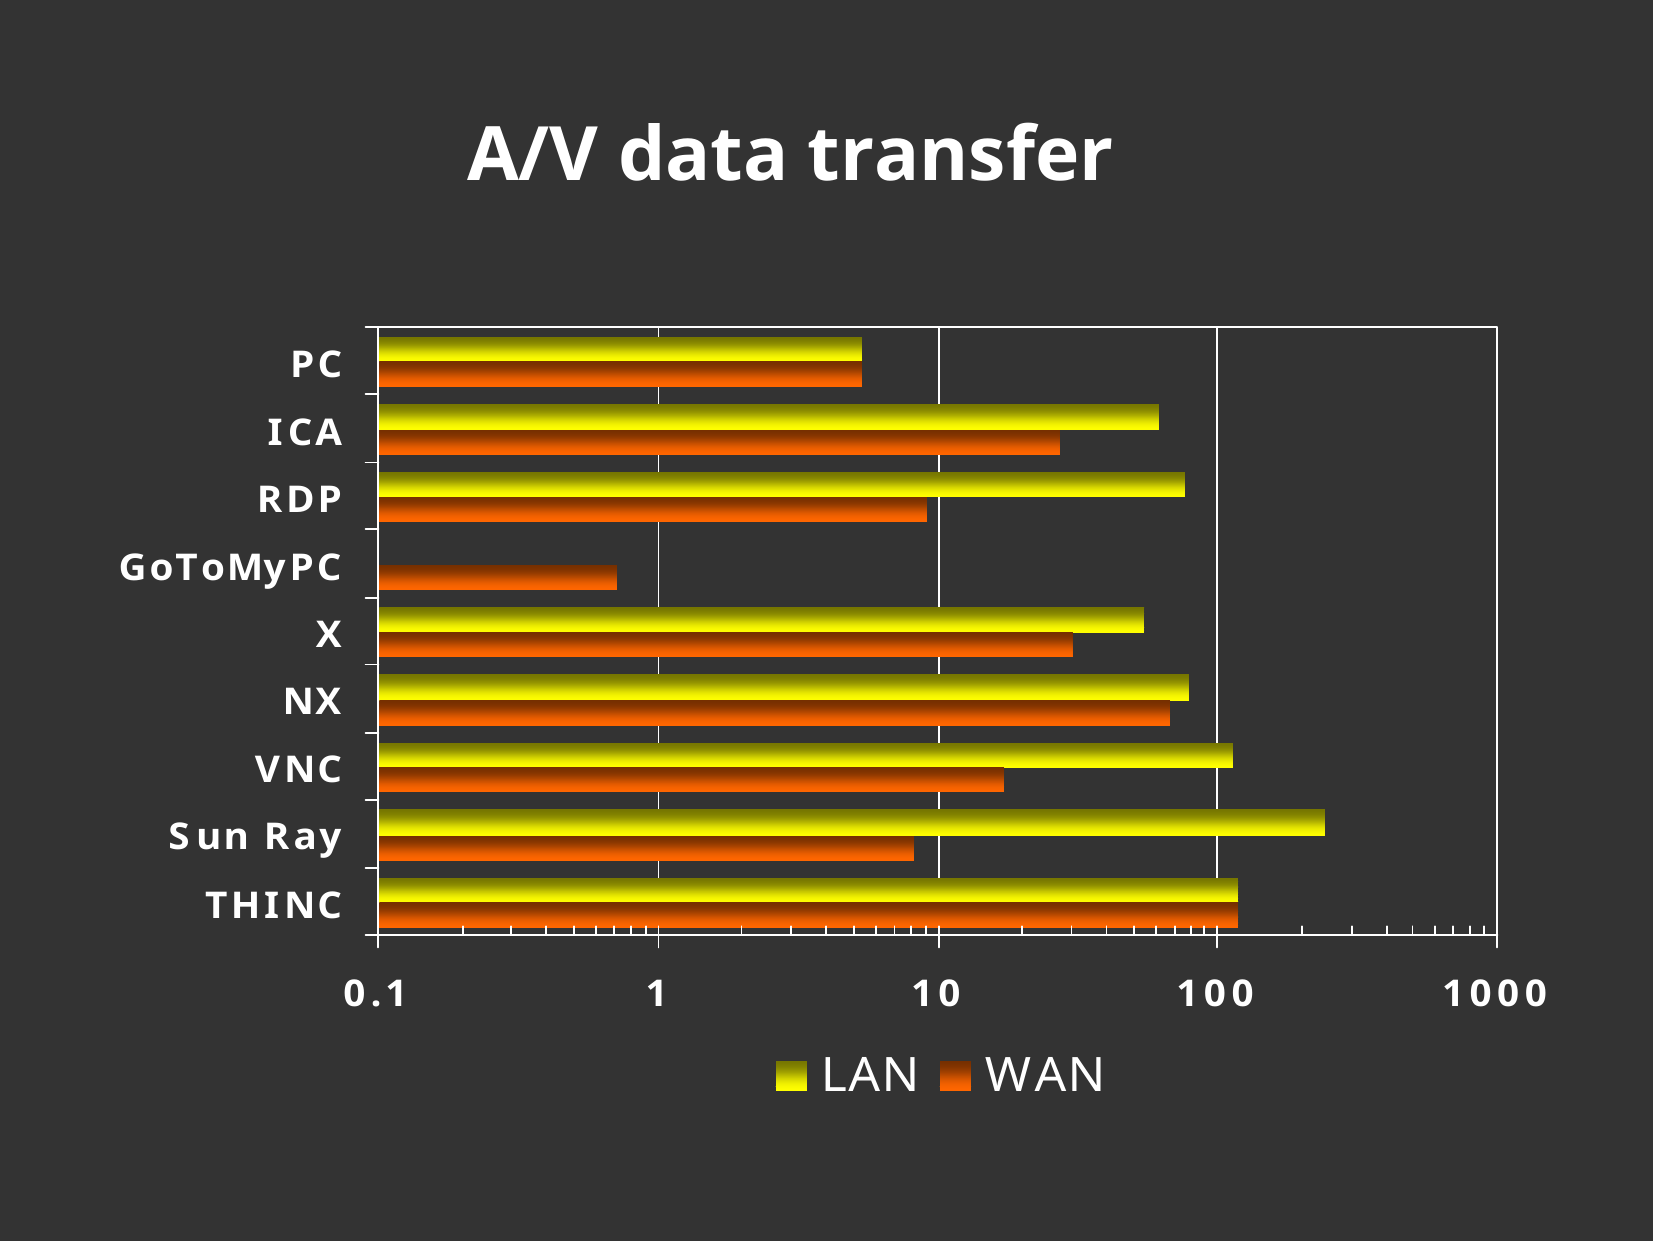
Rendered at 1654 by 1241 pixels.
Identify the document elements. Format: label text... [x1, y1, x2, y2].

text_box A/V data transfer [467, 100, 1196, 188]
chart [83, 300, 1588, 1117]
